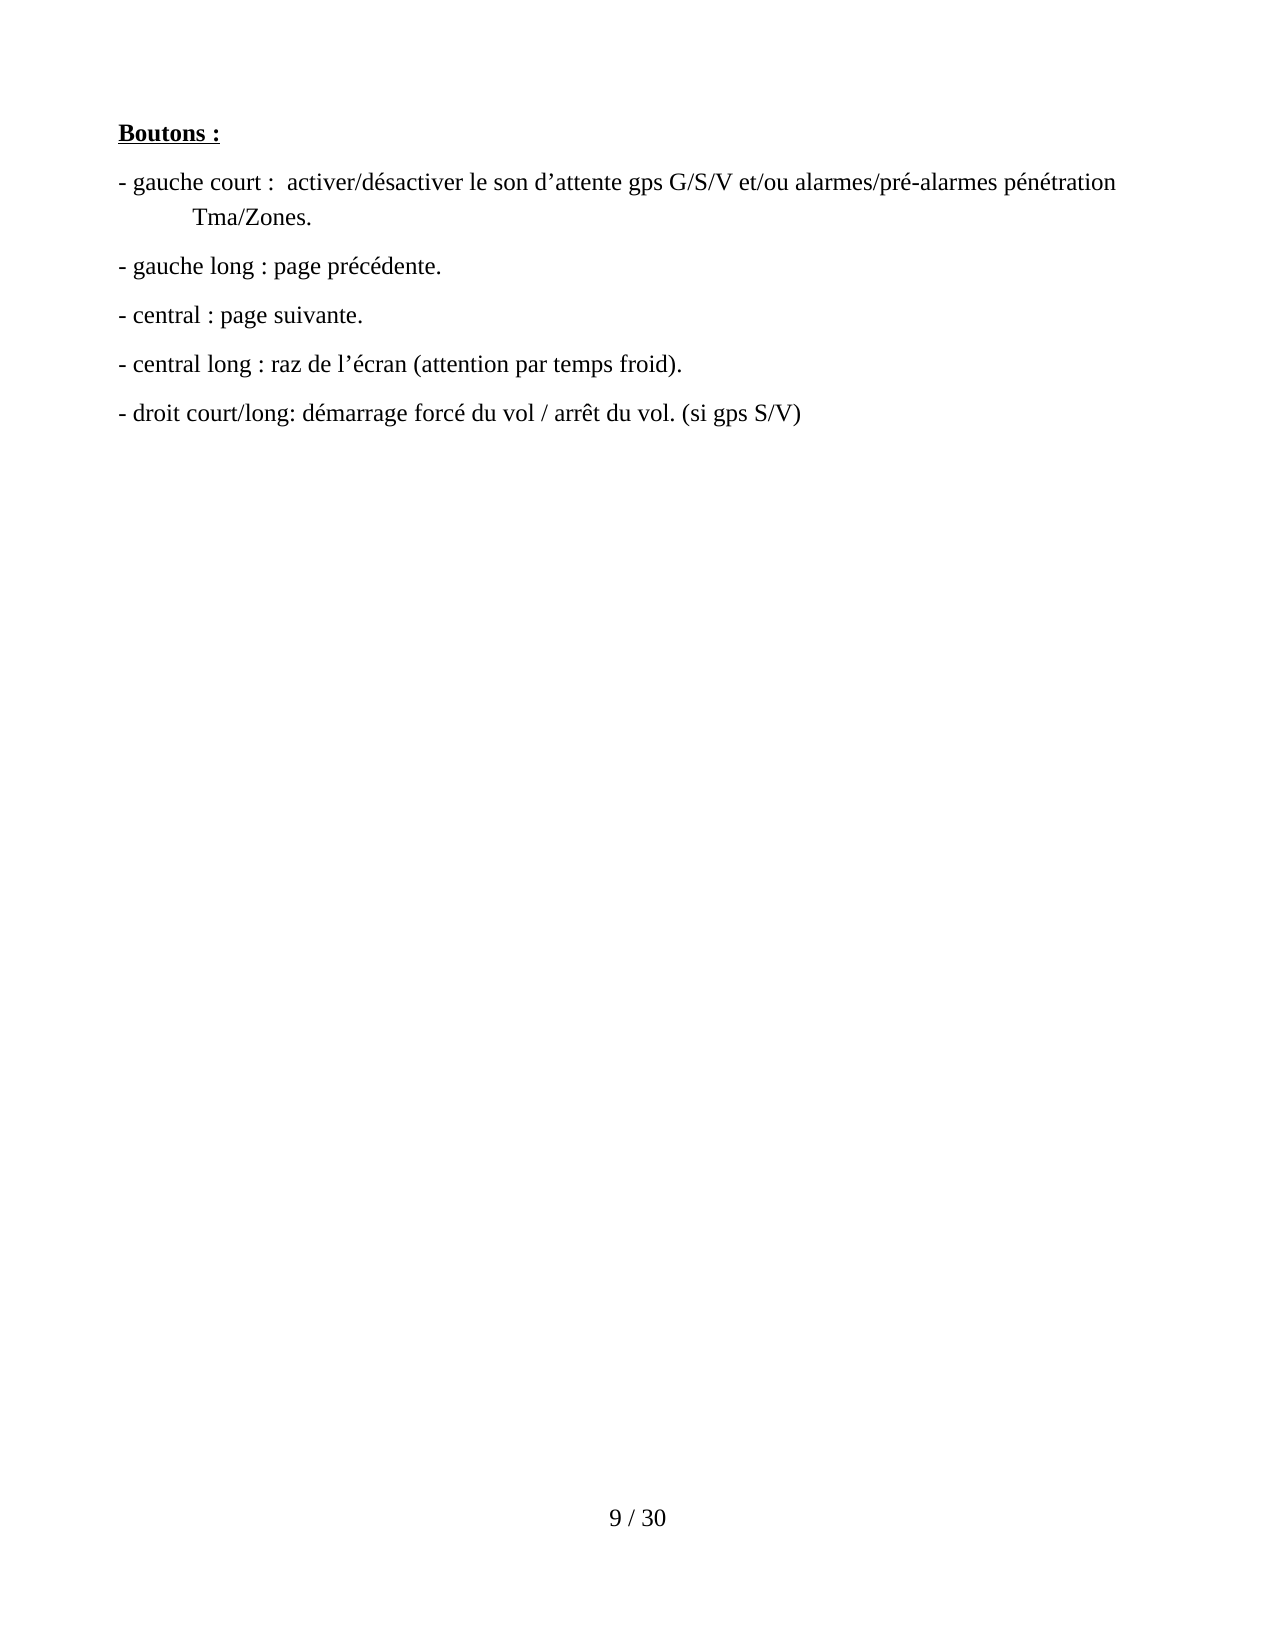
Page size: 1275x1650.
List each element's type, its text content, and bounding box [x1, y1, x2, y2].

text - central long : raz de l’écran (attention par temps froid). [118, 349, 1157, 378]
text - droit court/long: démarrage forcé du vol / arrêt du vol. (si gps S/V) [118, 398, 1157, 427]
text - gauche long : page précédente. [118, 251, 1157, 279]
text - central : page suivante. [118, 300, 1157, 328]
text Boutons : [118, 118, 1157, 147]
text - gauche court : activer/désactiver le son d’attente gps G/S/V et/ou alarmes/pré-alarmes pénétration Tma/Zones. [118, 167, 1157, 230]
